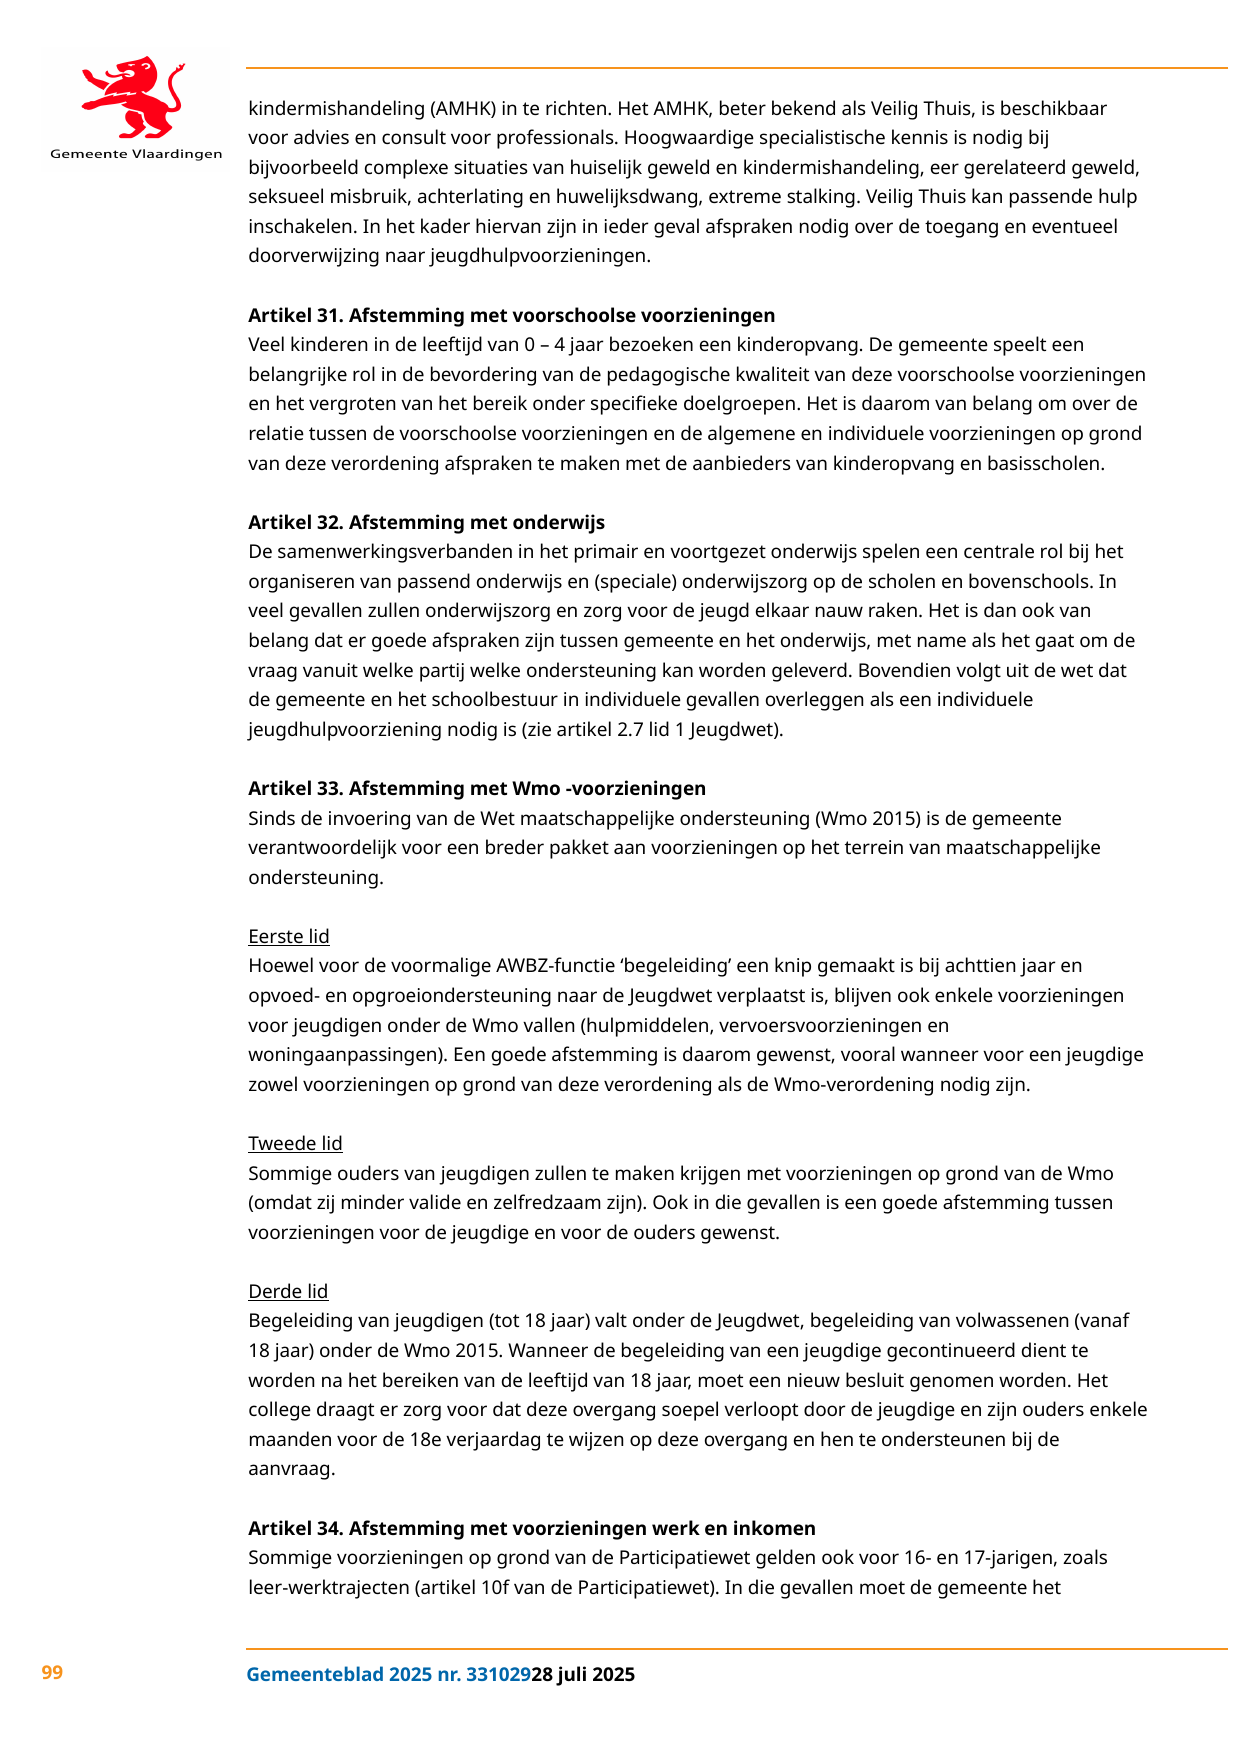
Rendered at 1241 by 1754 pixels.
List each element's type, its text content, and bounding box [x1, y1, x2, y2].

text Hoewel voor de voormalige AWBZ-functie ‘begeleiding’ een knip gemaakt is bij achttien jaar en opvoed- en opgroeiondersteuning naar de Jeugdwet verplaatst is, blijven ook enkele voorzieningen voor jeugdigen onder de Wmo vallen (hulpmiddelen, vervoersvoorzieningen en woningaanpassingen). Een goede afstemming is daarom gewenst, vooral wanneer voor een jeugdige zowel voorzieningen op grond van deze verordening als de Wmo-verordening nodig zijn. [248, 953, 1152, 1097]
text kindermishandeling (AMHK) in te richten. Het AMHK, beter bekend als Veilig Thuis, is beschikbaar voor advies en consult voor professionals. Hoogwaardige specialistische kennis is nodig bij bijvoorbeeld complexe situaties van huiselijk geweld en kindermishandeling, eer gerelateerd geweld, seksueel misbruik, achterlating en huwelijksdwang, extreme stalking. Veilig Thuis kan passende hulp inschakelen. In het kader hiervan zijn in ieder geval afspraken nodig over de toegang en eventueel doorverwijzing naar jeugdhulpvoorzieningen. [248, 95, 1152, 268]
text De samenwerkingsverbanden in het primair en voortgezet onderwijs spelen een centrale rol bij het organiseren van passend onderwijs en (speciale) onderwijszorg op de scholen en bovenschools. In veel gevallen zullen onderwijszorg en zorg voor de jeugd elkaar nauw raken. Het is dan ook van belang dat er goede afspraken zijn tussen gemeente en het onderwijs, met name als het gaat om de vraag vanuit welke partij welke ondersteuning kan worden geleverd. Bovendien volgt uit de wet dat de gemeente en het schoolbestuur in individuele gevallen overleggen als een individuele jeugdhulpvoorziening nodig is (zie artikel 2.7 lid 1 Jeugdwet). [248, 538, 1152, 742]
text Sommige ouders van jeugdigen zullen te maken krijgen met voorzieningen op grond van de Wmo (omdat zij minder valide en zelfredzaam zijn). Ook in die gevallen is een goede afstemming tussen voorzieningen voor de jeugdige en voor de ouders gewenst. [248, 1160, 1152, 1245]
text Artikel 31. Afstemming met voorschoolse voorzieningen [248, 302, 1152, 328]
text Derde lid [248, 1278, 1152, 1304]
text Eerste lid [248, 923, 1152, 949]
text Sommige voorzieningen op grond van de Participatiewet gelden ook voor 16- en 17-jarigen, zoals leer-werktrajecten (artikel 10f van de Participatiewet). In die gevallen moet de gemeente het [248, 1544, 1152, 1600]
text Sinds de invoering van de Wet maatschappelijke ondersteuning (Wmo 2015) is de gemeente verantwoordelijk voor een breder pakket aan voorzieningen op het terrein van maatschappelijke ondersteuning. [248, 805, 1152, 890]
text Artikel 34. Afstemming met voorzieningen werk en inkomen [248, 1515, 1152, 1541]
text Artikel 33. Afstemming met Wmo -voorzieningen [248, 775, 1152, 801]
text Artikel 32. Afstemming met onderwijs [248, 509, 1152, 535]
text Begeleiding van jeugdigen (tot 18 jaar) valt onder de Jeugdwet, begeleiding van volwassenen (vanaf 18 jaar) onder de Wmo 2015. Wanneer de begeleiding van een jeugdige gecontinueerd dient te worden na het bereiken van de leeftijd van 18 jaar, moet een nieuw besluit genomen worden. Het college draagt er zorg voor dat deze overgang soepel verloopt door de jeugdige en zijn ouders enkele maanden voor de 18e verjaardag te wijzen op deze overgang en hen te ondersteunen bij de aanvraag. [248, 1308, 1152, 1481]
text Veel kinderen in de leeftijd van 0 – 4 jaar bezoeken een kinderopvang. De gemeente speelt een belangrijke rol in de bevordering van de pedagogische kwaliteit van deze voorschoolse voorzieningen en het vergroten van het bereik onder specifieke doelgroepen. Het is daarom van belang om over de relatie tussen de voorschoolse voorzieningen en de algemene en individuele voorzieningen op grond van deze verordening afspraken te maken met de aanbieders van kinderopvang en basisscholen. [248, 331, 1152, 476]
text Tweede lid [248, 1130, 1152, 1156]
picture [41, 47, 231, 172]
